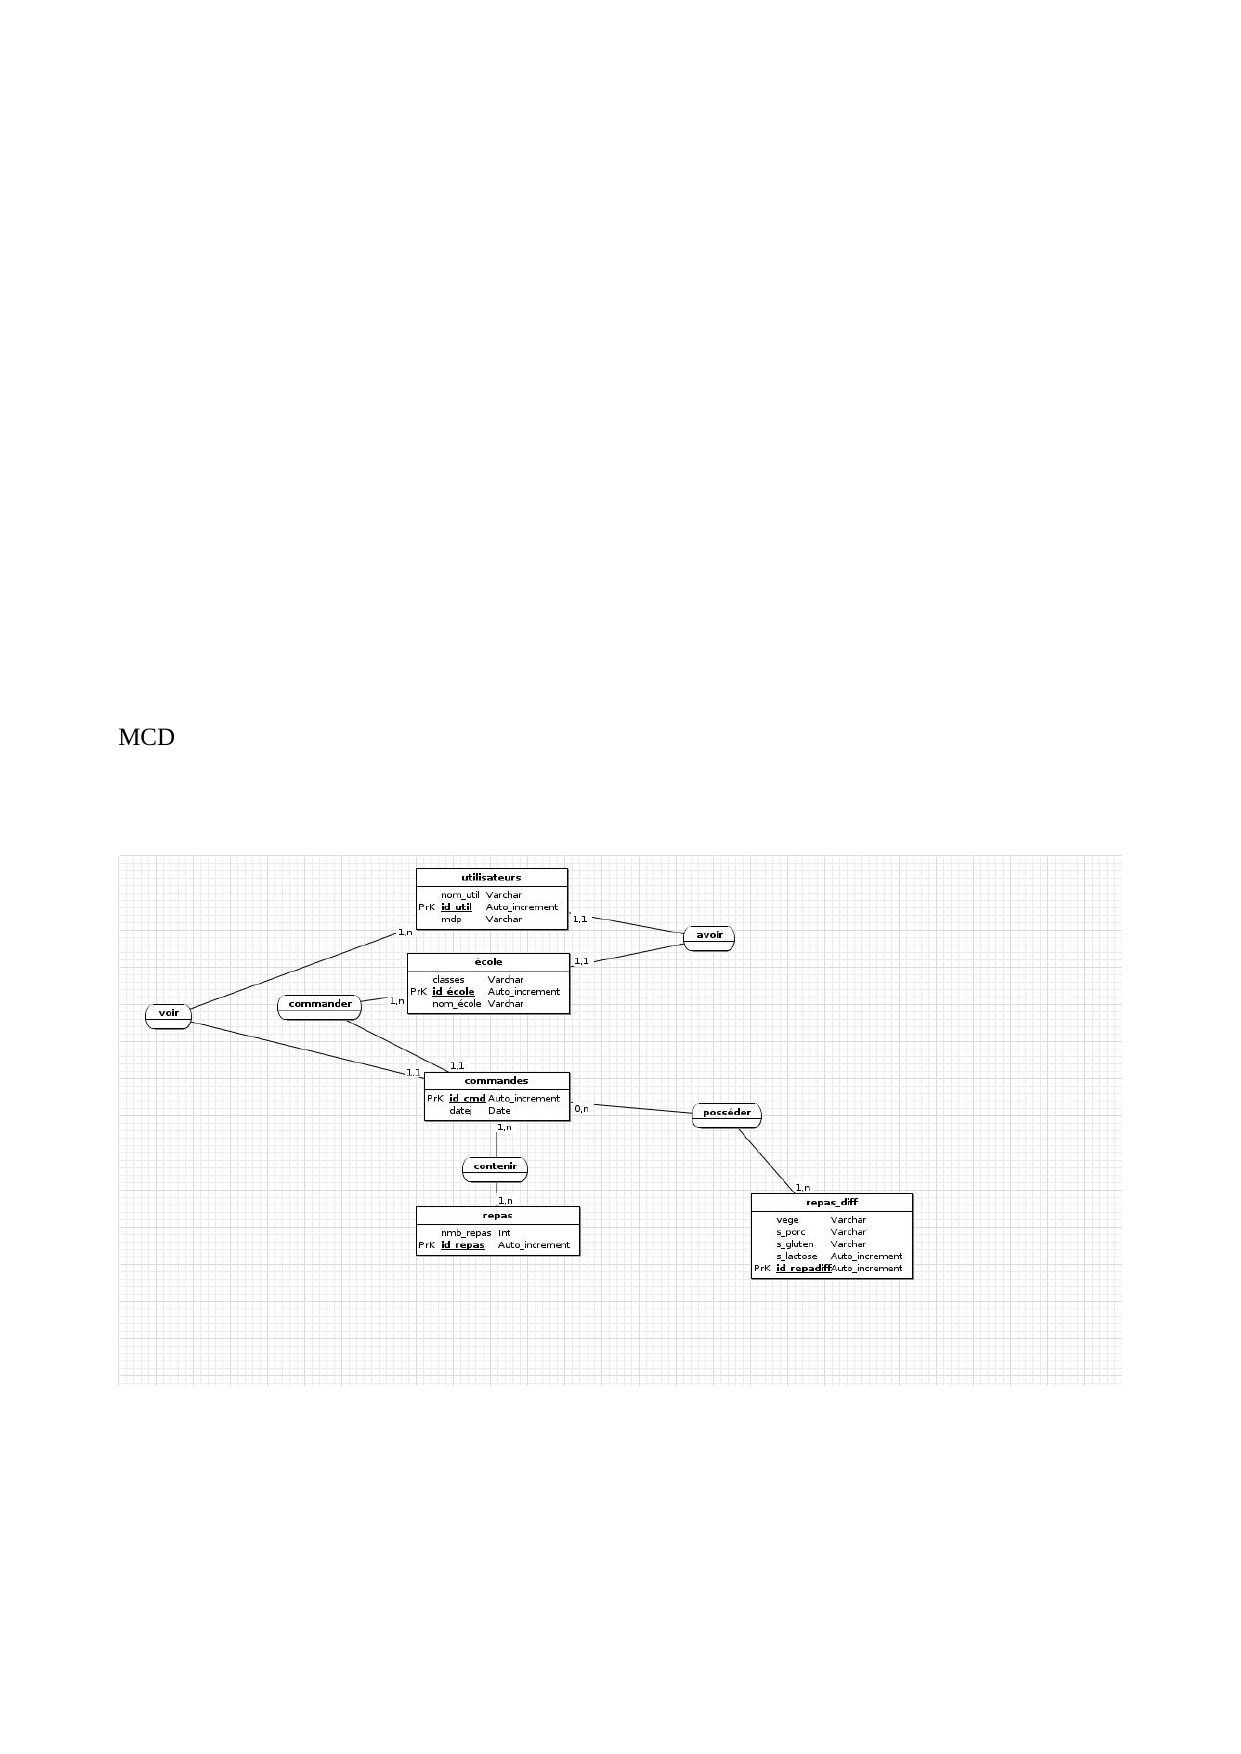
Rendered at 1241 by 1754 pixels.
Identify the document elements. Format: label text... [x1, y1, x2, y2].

text MCD [118, 722, 1122, 751]
picture [118, 855, 1123, 1386]
